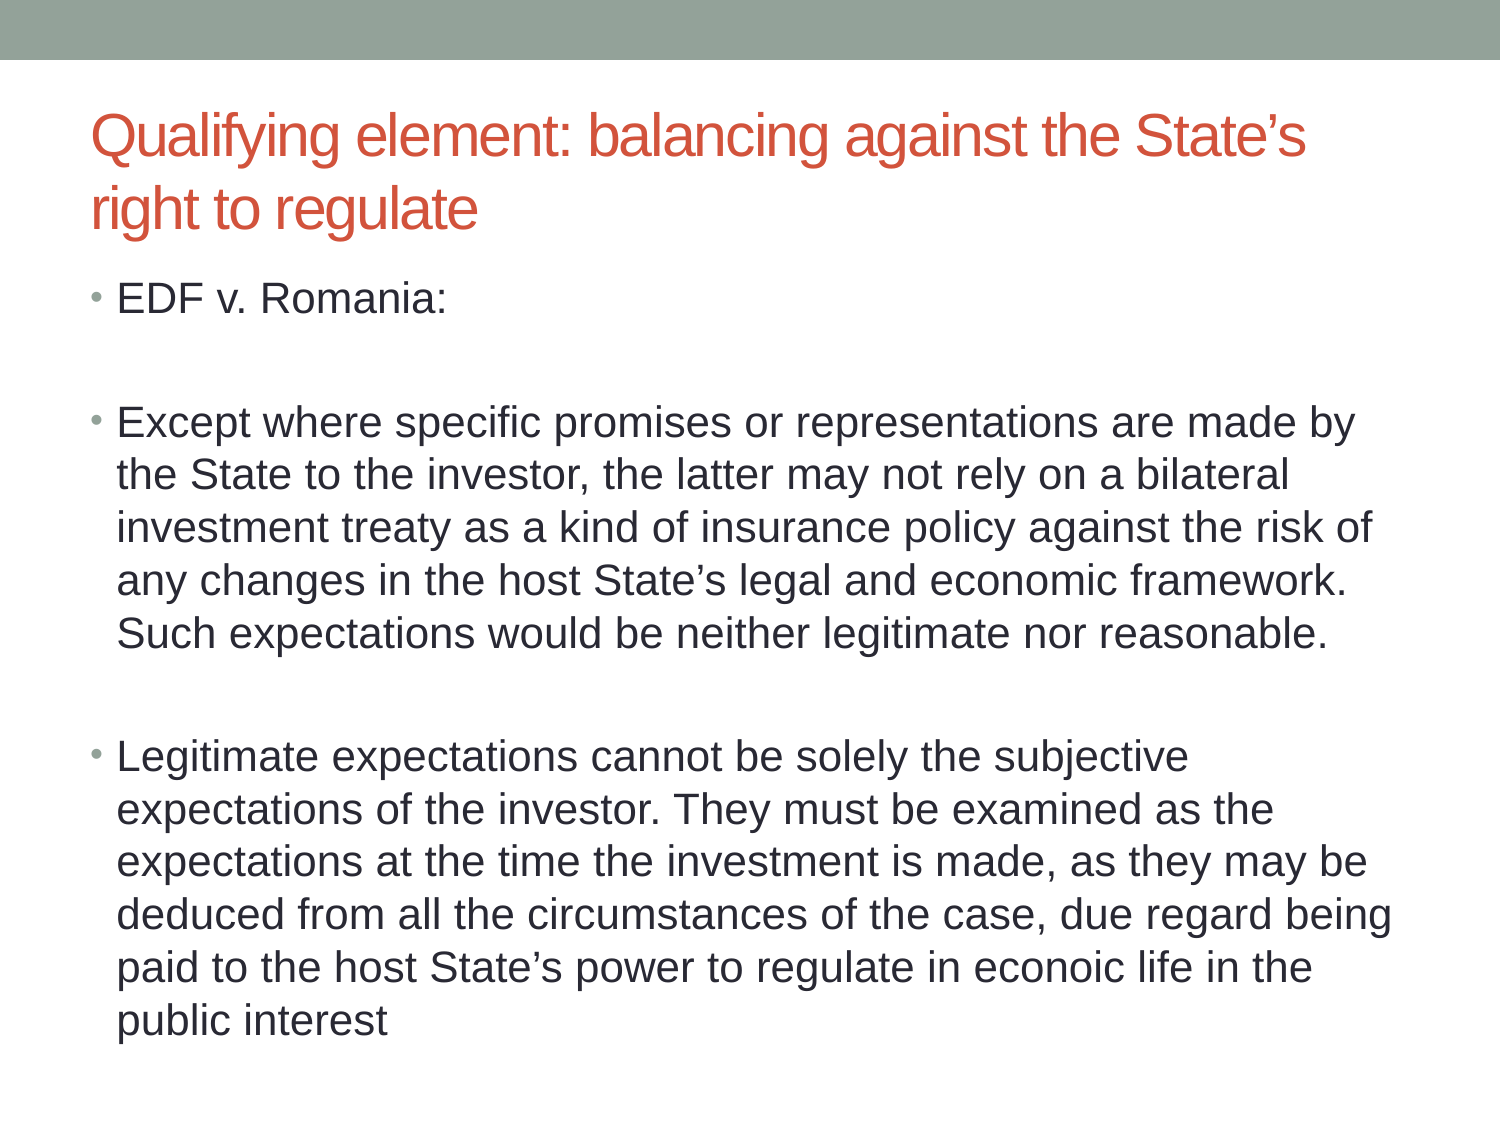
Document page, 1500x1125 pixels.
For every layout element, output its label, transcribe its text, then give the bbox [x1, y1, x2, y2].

title Qualifying element: balancing against the State’s right to regulate [75, 87, 1425, 250]
list EDF v. Romania: Except where specific promises or representations are made by the State to the investor, the latter may not rely on a bilateral investment treaty as a kind of insurance policy against the risk of any changes in the host State’s legal and economic framework. Such expectations would be neither legitimate nor reasonable. Legitimate expectations cannot be solely the subjective expectations of the investor. They must be examined as the expectations at the time the investment is made, as they may be deduced from all the circumstances of the case, due regard being paid to the host State’s power to regulate in econoic life in the public interest [75, 262, 1425, 1063]
